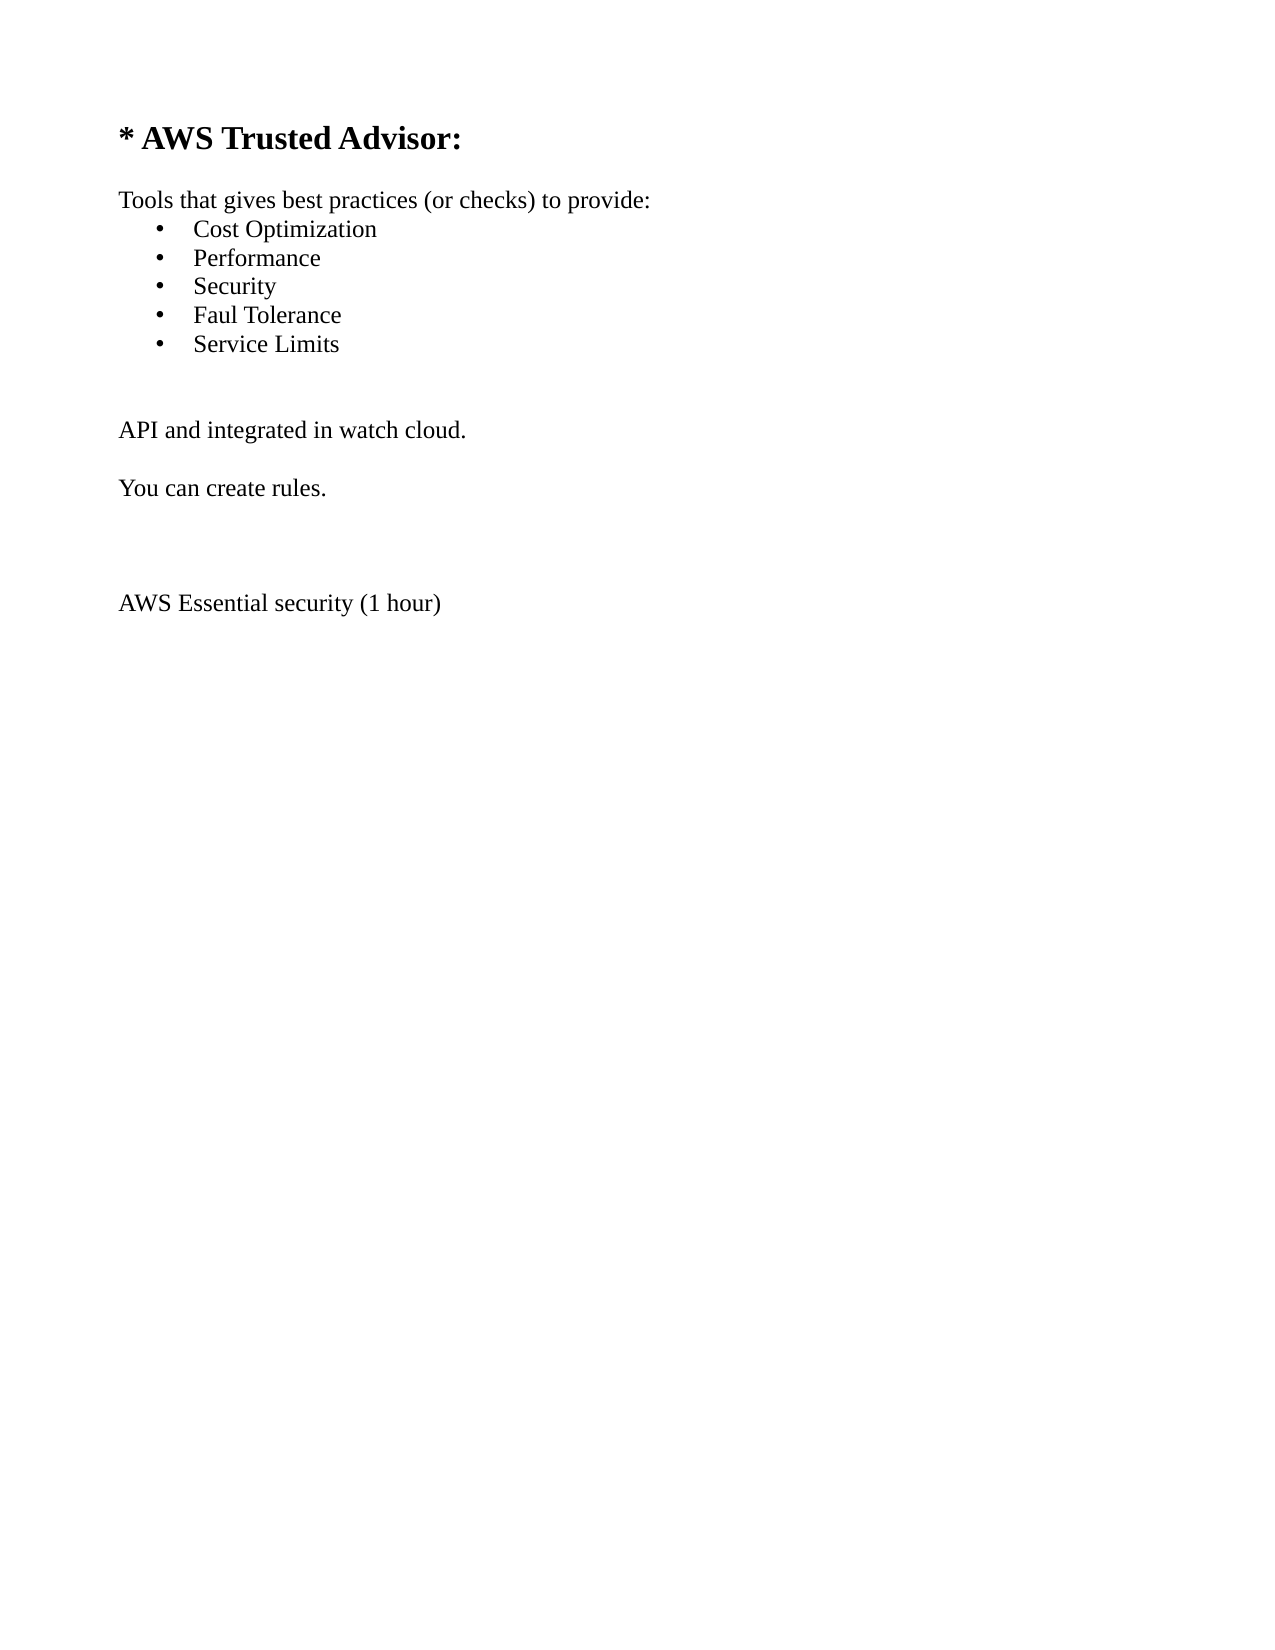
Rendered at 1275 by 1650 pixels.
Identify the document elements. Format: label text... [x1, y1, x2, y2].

list Security [156, 271, 1157, 300]
list Service Limits [156, 329, 1157, 358]
text You can create rules. [118, 473, 1157, 501]
text API and integrated in watch cloud. [118, 415, 1157, 444]
list Faul Tolerance [156, 300, 1157, 329]
text AWS Essential security (1 hour) [118, 588, 1157, 616]
list Performance [156, 243, 1157, 271]
list Cost Optimization [156, 214, 1157, 243]
text * AWS Trusted Advisor: [118, 118, 1157, 156]
text Tools that gives best practices (or checks) to provide: [118, 185, 1157, 214]
